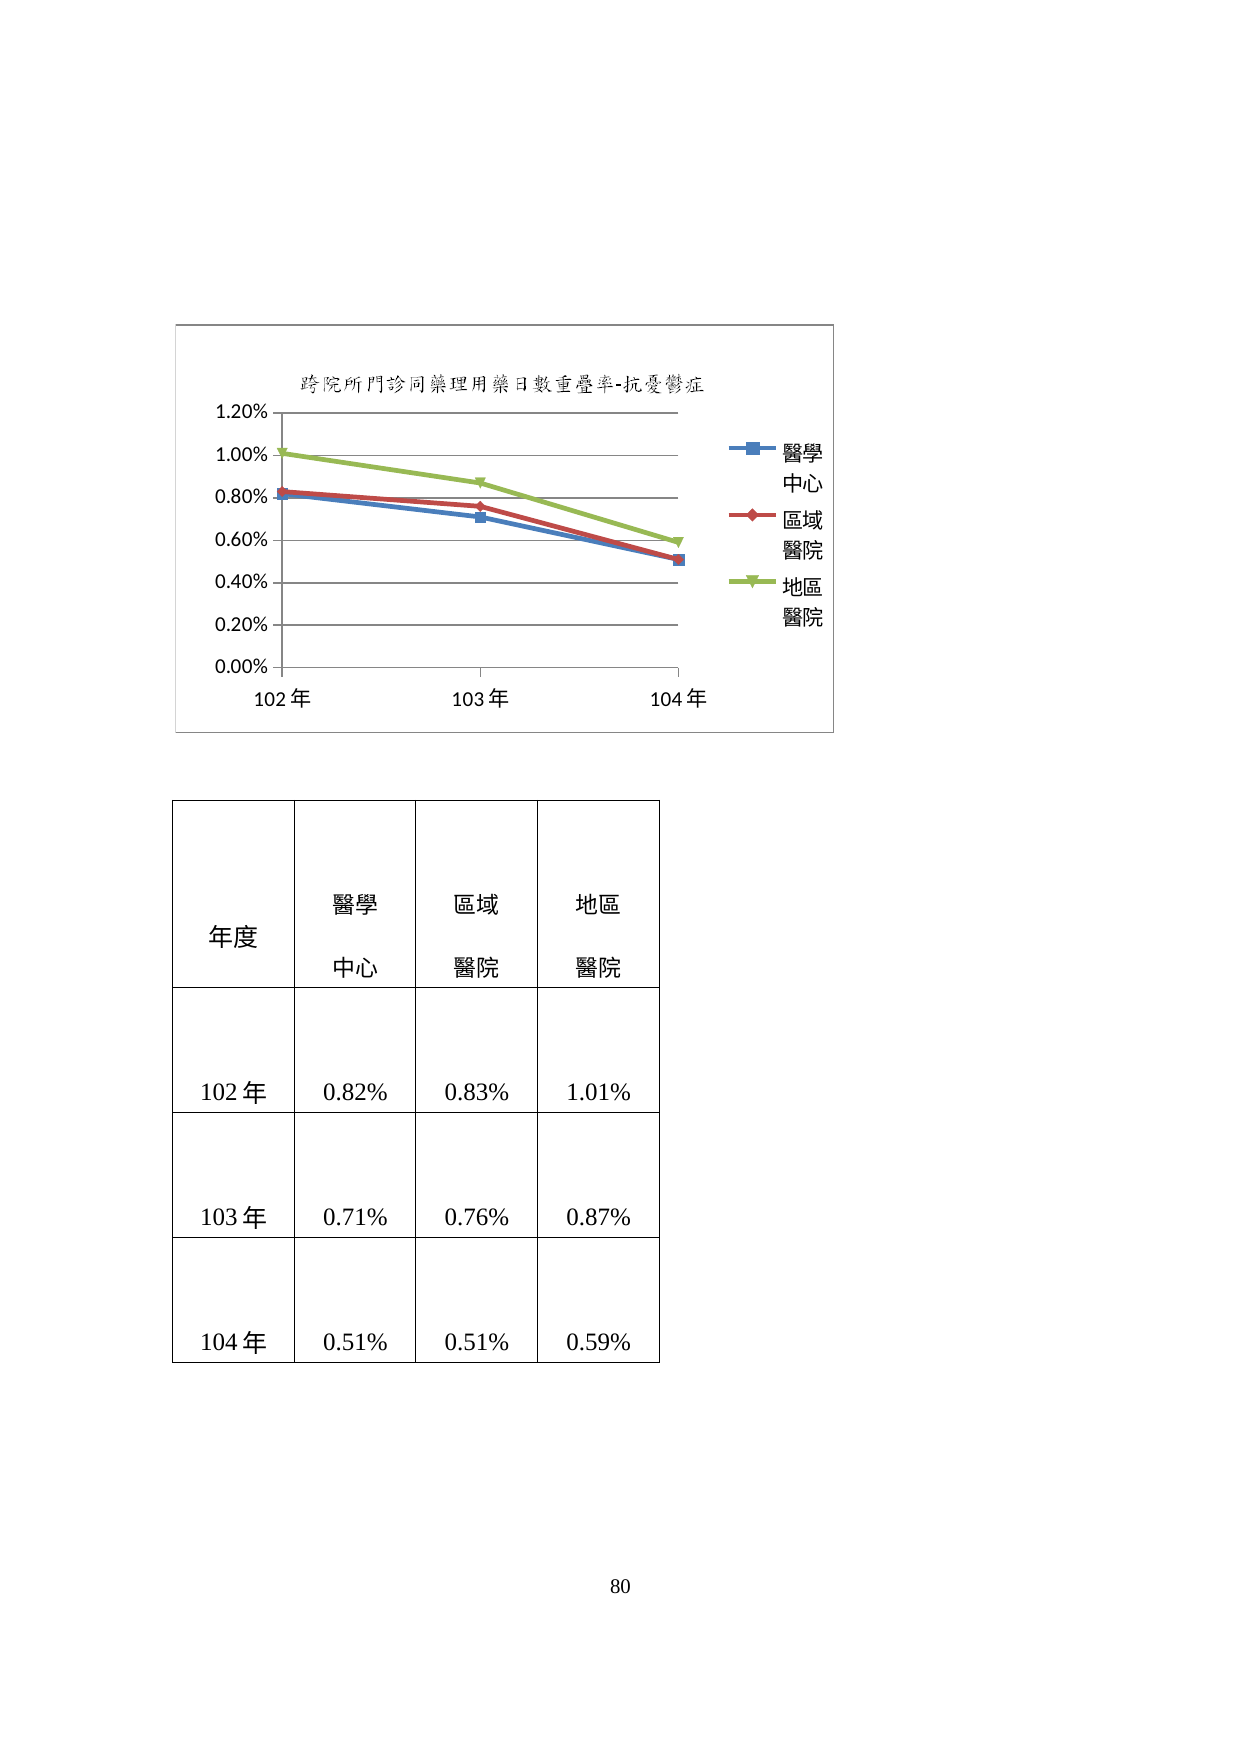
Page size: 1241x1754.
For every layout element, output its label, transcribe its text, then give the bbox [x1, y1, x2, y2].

table_cell [875, 1237, 987, 1362]
table_cell 醫學 中心 [295, 801, 415, 987]
table_cell [760, 175, 875, 240]
table_cell 0.82% [295, 988, 415, 1112]
table_cell [987, 175, 1053, 240]
table_cell [987, 1237, 1053, 1362]
table_cell 區域 醫院 [416, 801, 537, 987]
table_cell [660, 1112, 760, 1237]
table_cell [760, 800, 875, 987]
table_cell [519, 737, 659, 800]
table_cell [519, 175, 640, 240]
table_cell [261, 737, 392, 800]
table_cell 地區 醫院 [538, 801, 659, 987]
table_cell 0.83% [416, 988, 537, 1112]
table_cell [392, 175, 518, 240]
table_cell [875, 737, 987, 800]
table_cell [659, 737, 760, 800]
table_cell 103年 [173, 1113, 294, 1237]
table_cell [660, 1237, 760, 1362]
table_cell [760, 1237, 875, 1362]
table_cell [875, 800, 987, 987]
table_cell [660, 987, 760, 1112]
table_cell [261, 175, 392, 240]
table_cell [987, 800, 1053, 987]
table_cell [660, 800, 760, 987]
table_cell 年度 [173, 801, 294, 987]
table_cell 0.59% [538, 1238, 659, 1362]
table_cell [392, 737, 518, 800]
table_cell [640, 175, 760, 240]
table_cell [987, 1112, 1053, 1237]
table_cell [875, 987, 987, 1112]
table_cell [760, 737, 875, 800]
table_cell [875, 175, 987, 240]
table_cell [875, 1112, 987, 1237]
table_cell 0.71% [295, 1113, 415, 1237]
table_cell [173, 737, 261, 800]
table_cell [760, 1112, 875, 1237]
table_cell 0.76% [416, 1113, 537, 1237]
table_cell 102年 [173, 988, 294, 1112]
table_cell [987, 737, 1053, 800]
table_cell 0.87% [538, 1113, 659, 1237]
table_cell [987, 987, 1053, 1112]
table_cell 0.51% [416, 1238, 537, 1362]
table_cell 1.01% [538, 988, 659, 1112]
table_cell 0.51% [295, 1238, 415, 1362]
table_cell 104年 [173, 1238, 294, 1362]
table_cell [760, 987, 875, 1112]
table_cell [173, 175, 261, 240]
table_cell [173, 240, 1053, 737]
